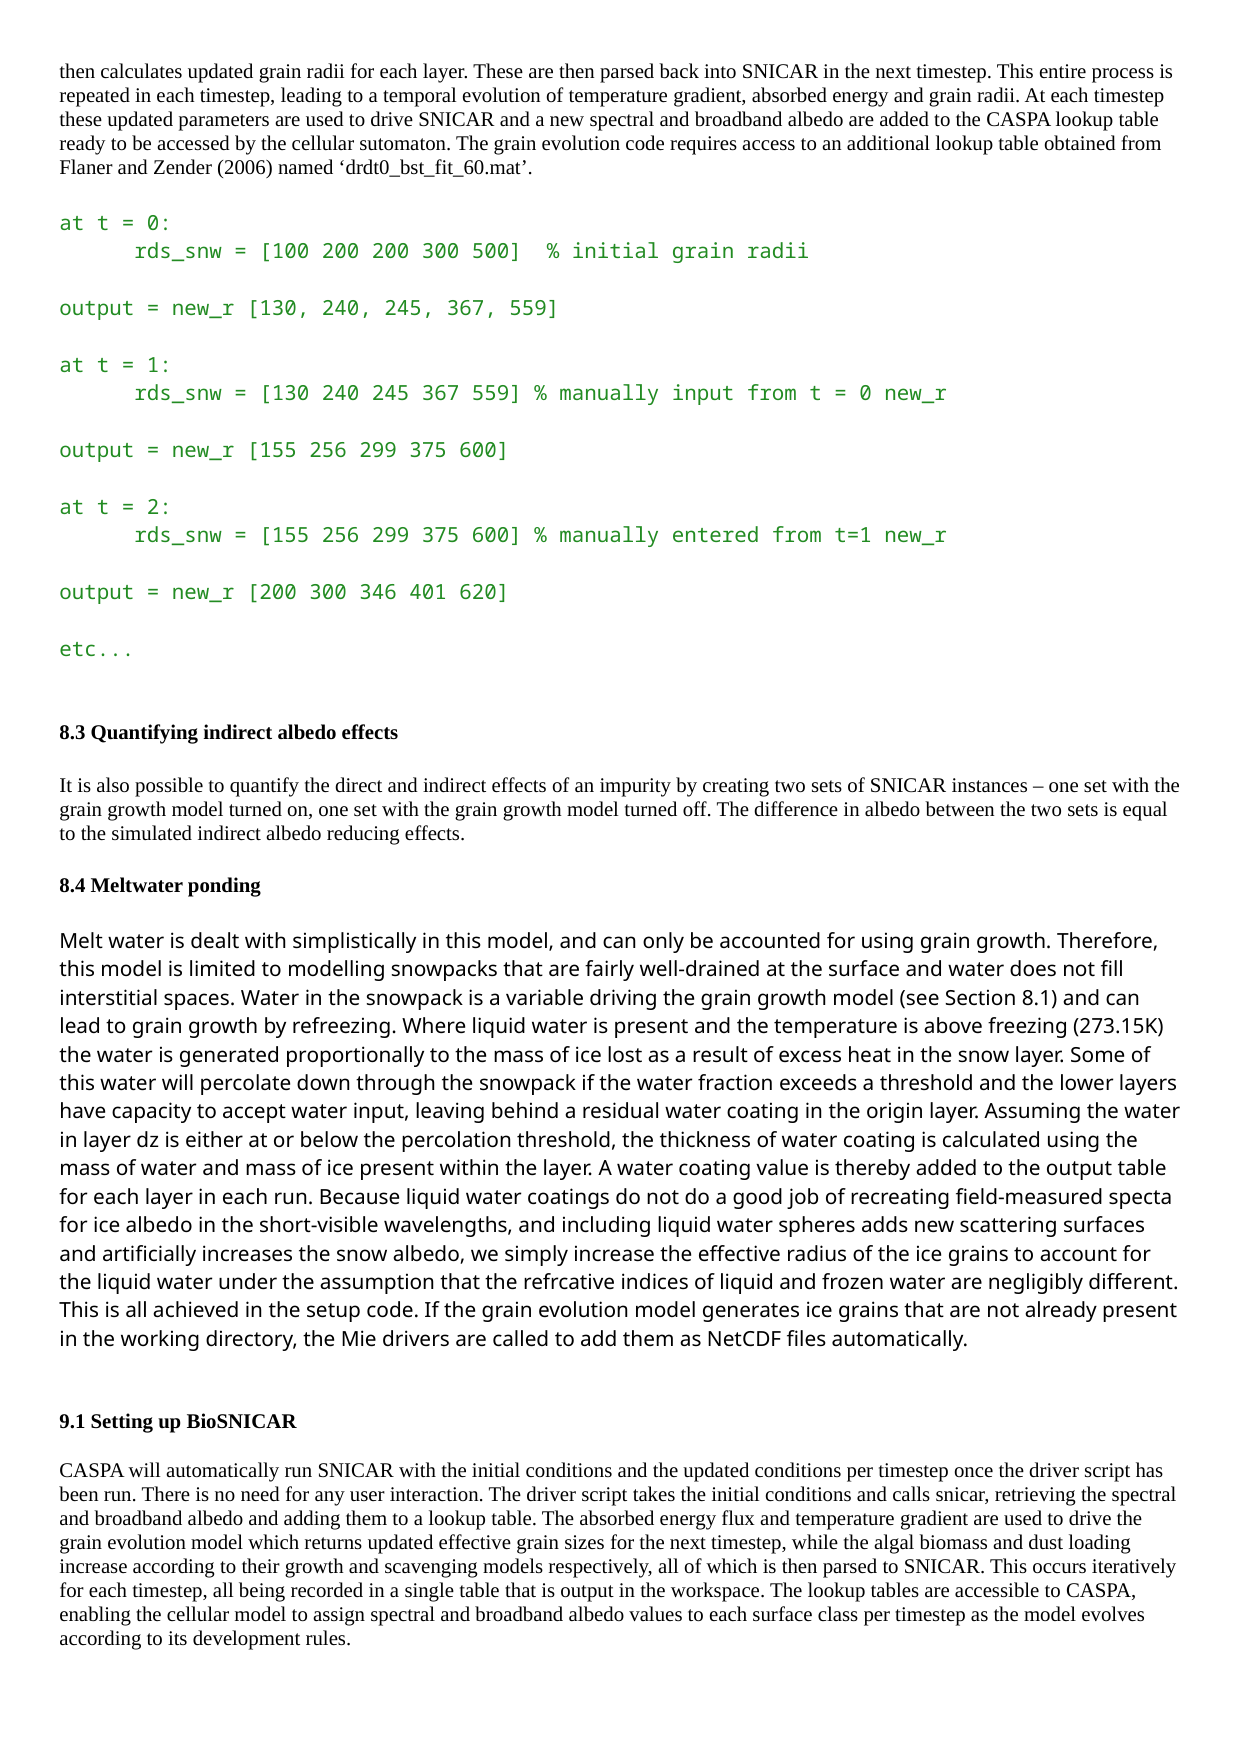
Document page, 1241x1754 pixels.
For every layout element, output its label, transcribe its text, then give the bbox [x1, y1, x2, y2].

text 9.1 Setting up BioSNICAR [59, 1409, 1181, 1433]
text at t = 2: [59, 492, 1181, 521]
text etc... [59, 634, 1181, 663]
text rds_snw = [130 240 245 367 559] % manually input from t = 0 new_r [59, 378, 1181, 407]
text 8.4 Meltwater ponding [59, 873, 1181, 897]
text then calculates updated grain radii for each layer. These are then parsed back into SNICAR in the next timestep. This entire process is repeated in each timestep, leading to a temporal evolution of temperature gradient, absorbed energy and grain radii. At each timestep these updated parameters are used to drive SNICAR and a new spectral and broadband albedo are added to the CASPA lookup table ready to be accessed by the cellular sutomaton. The grain evolution code requires access to an additional lookup table obtained from Flaner and Zender (2006) named ‘drdt0_bst_fit_60.mat’. [59, 59, 1181, 179]
text It is also possible to quantify the direct and indirect effects of an impurity by creating two sets of SNICAR instances – one set with the grain growth model turned on, one set with the grain growth model turned off. The difference in albedo between the two sets is equal to the simulated indirect albedo reducing effects. [59, 772, 1181, 845]
text CASPA will automatically run SNICAR with the initial conditions and the updated conditions per timestep once the driver script has been run. There is no need for any user interaction. The driver script takes the initial conditions and calls snicar, retrieving the spectral and broadband albedo and adding them to a lookup table. The absorbed energy flux and temperature gradient are used to drive the grain evolution model which returns updated effective grain sizes for the next timestep, while the algal biomass and dust loading increase according to their growth and scavenging models respectively, all of which is then parsed to SNICAR. This occurs iteratively for each timestep, all being recorded in a single table that is output in the workspace. The lookup tables are accessible to CASPA, enabling the cellular model to assign spectral and broadband albedo values to each surface class per timestep as the model evolves according to its development rules. [59, 1457, 1181, 1650]
text output = new_r [200 300 346 401 620] [59, 577, 1181, 606]
text 8.3 Quantifying indirect albedo effects [59, 720, 1181, 744]
text at t = 0: [59, 208, 1181, 236]
text at t = 1: [59, 350, 1181, 378]
text rds_snw = [155 256 299 375 600] % manually entered from t=1 new_r [59, 521, 1181, 549]
text Melt water is dealt with simplistically in this model, and can only be accounted for using grain growth. Therefore, this model is limited to modelling snowpacks that are fairly well-drained at the surface and water does not fill interstitial spaces. Water in the snowpack is a variable driving the grain growth model (see Section 8.1) and can lead to grain growth by refreezing. Where liquid water is present and the temperature is above freezing (273.15K) the water is generated proportionally to the mass of ice lost as a result of excess heat in the snow layer. Some of this water will percolate down through the snowpack if the water fraction exceeds a threshold and the lower layers have capacity to accept water input, leaving behind a residual water coating in the origin layer. Assuming the water in layer dz is either at or below the percolation threshold, the thickness of water coating is calculated using the mass of water and mass of ice present within the layer. A water coating value is thereby added to the output table for each layer in each run. Because liquid water coatings do not do a good job of recreating field-measured specta for ice albedo in the short-visible wavelengths, and including liquid water spheres adds new scattering surfaces and artificially increases the snow albedo, we simply increase the effective radius of the ice grains to account for the liquid water under the assumption that the refrcative indices of liquid and frozen water are negligibly different. This is all achieved in the setup code. If the grain evolution model generates ice grains that are not already present in the working directory, the Mie drivers are called to add them as NetCDF files automatically. [59, 926, 1181, 1352]
text rds_snw = [100 200 200 300 500] % initial grain radii [59, 236, 1181, 265]
text output = new_r [155 256 299 375 600] [59, 435, 1181, 464]
text output = new_r [130, 240, 245, 367, 559] [59, 293, 1181, 322]
